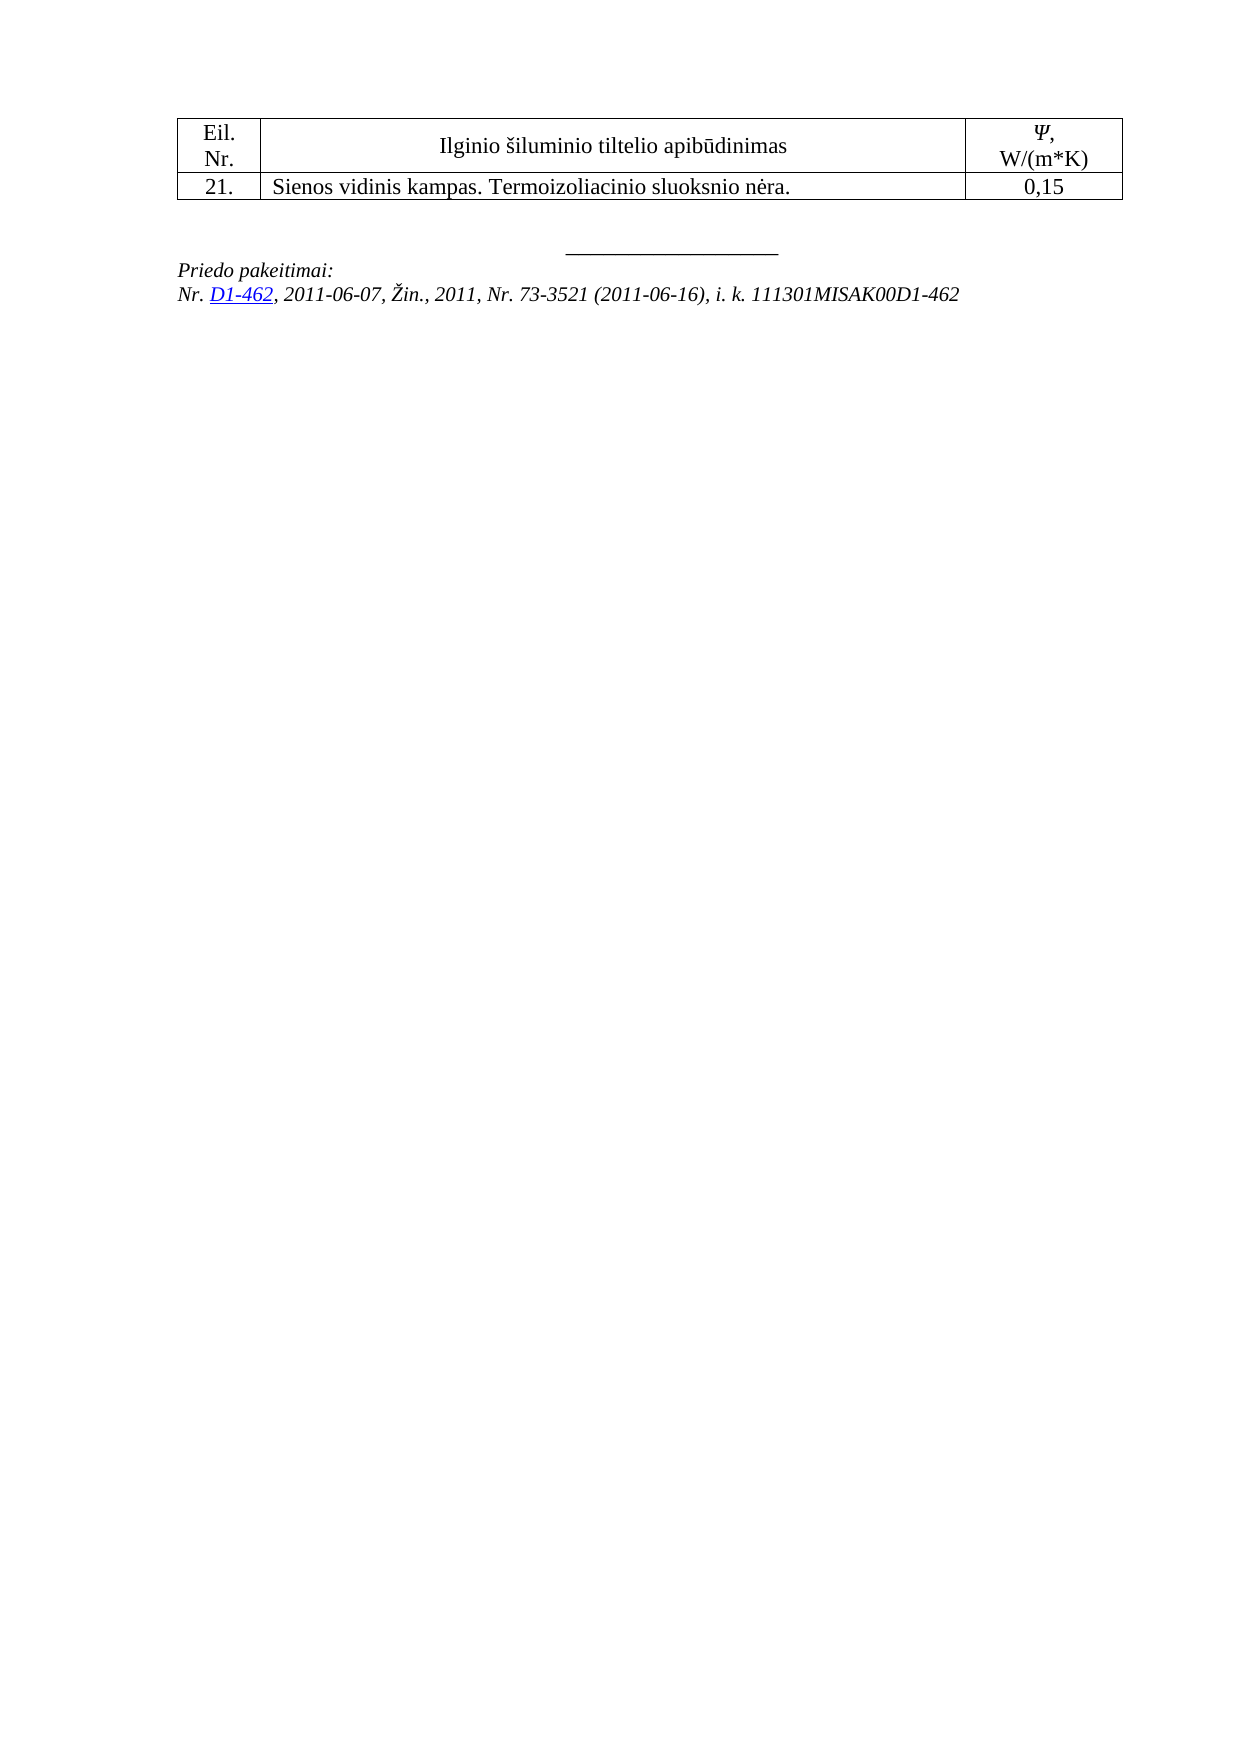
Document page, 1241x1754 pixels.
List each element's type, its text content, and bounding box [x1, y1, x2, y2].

text Nr. D1-462, 2011-06-07, Žin., 2011, Nr. 73-3521 (2011-06-16), i. k. 111301MISAK00D1-462 [177, 282, 1166, 306]
table_cell 21. [178, 173, 260, 199]
text Priedo pakeitimai: [177, 258, 1166, 282]
table_header Eil. Nr. [178, 119, 260, 172]
table_cell 0,15 [966, 173, 1122, 199]
table_header Ilginio šiluminio tiltelio apibūdinimas [261, 119, 965, 172]
table_header PSIΨ, W/(m*K) [966, 119, 1122, 172]
table_cell Sienos vidinis kampas. Termoizoliacinio sluoksnio nėra. [261, 173, 965, 199]
text _________________ [177, 229, 1166, 258]
